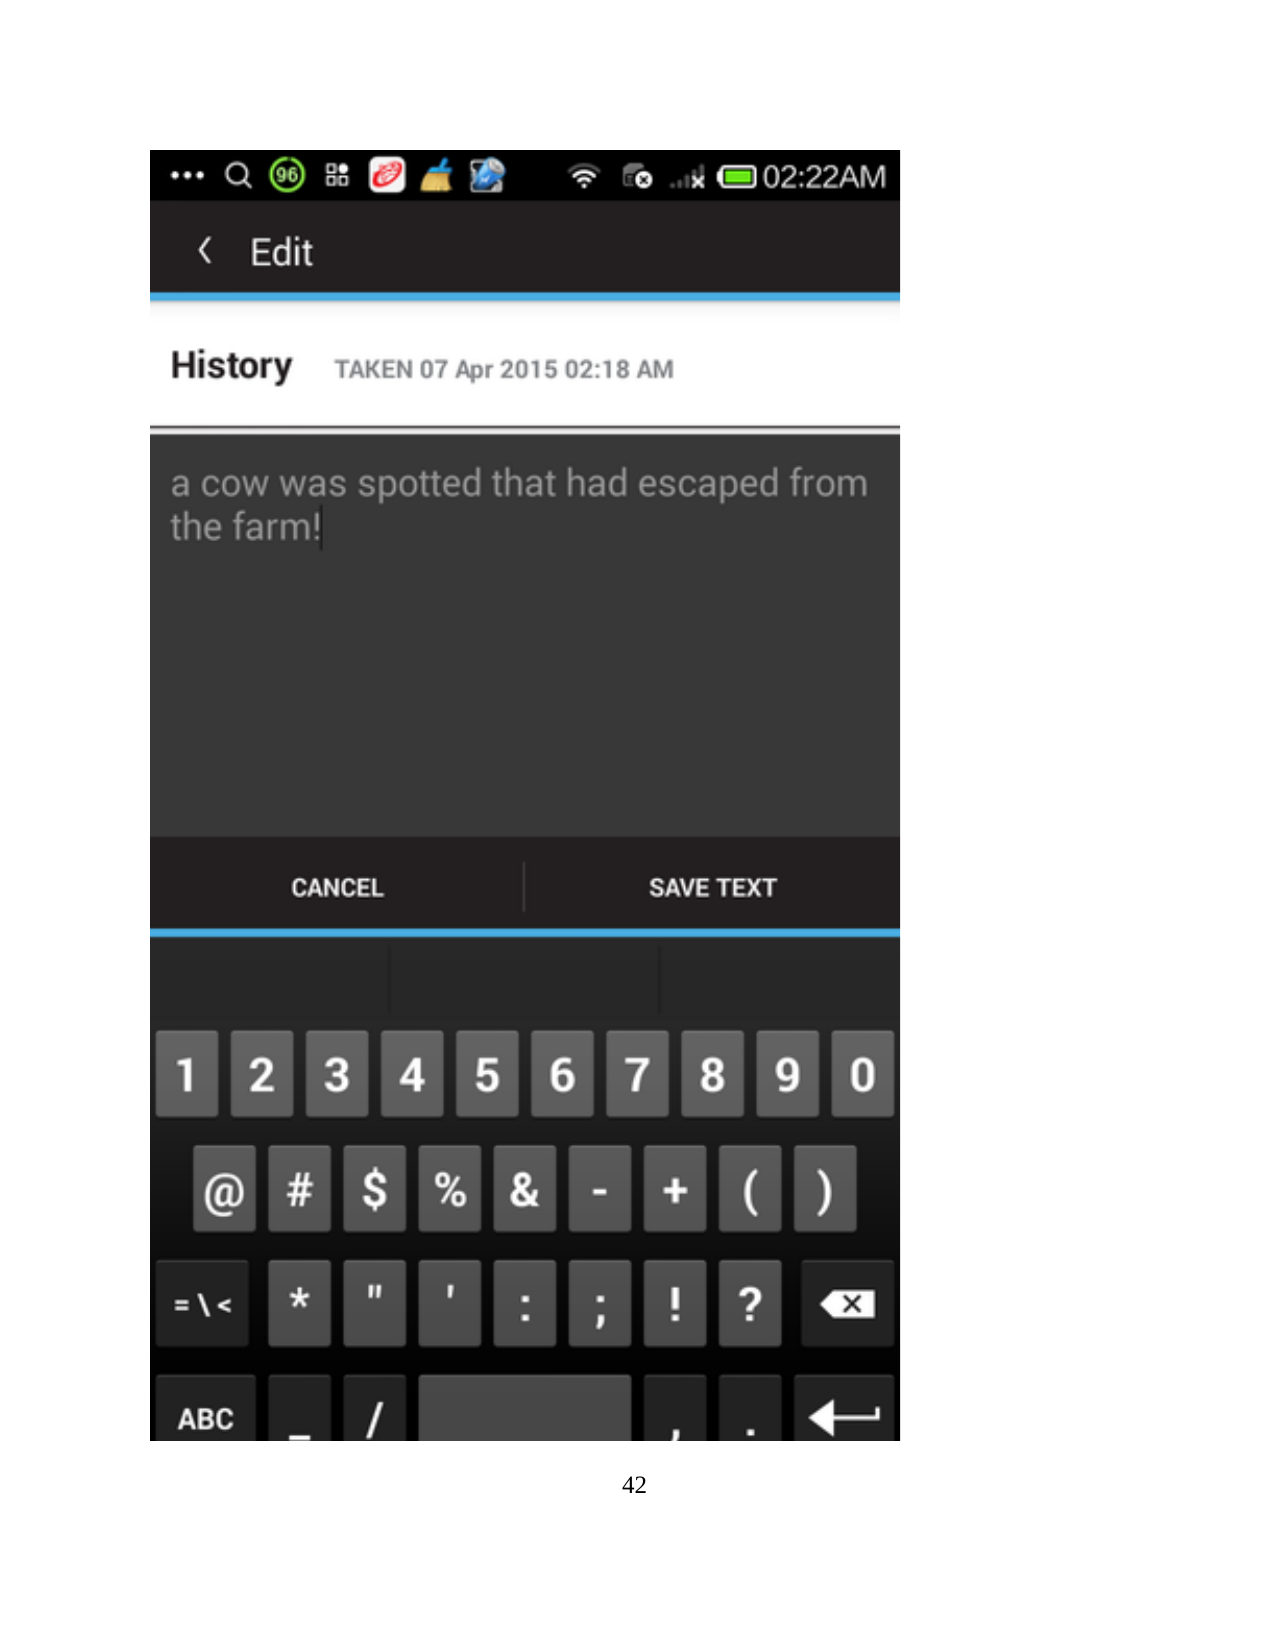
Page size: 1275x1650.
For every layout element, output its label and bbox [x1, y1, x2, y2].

picture [150, 150, 901, 1441]
